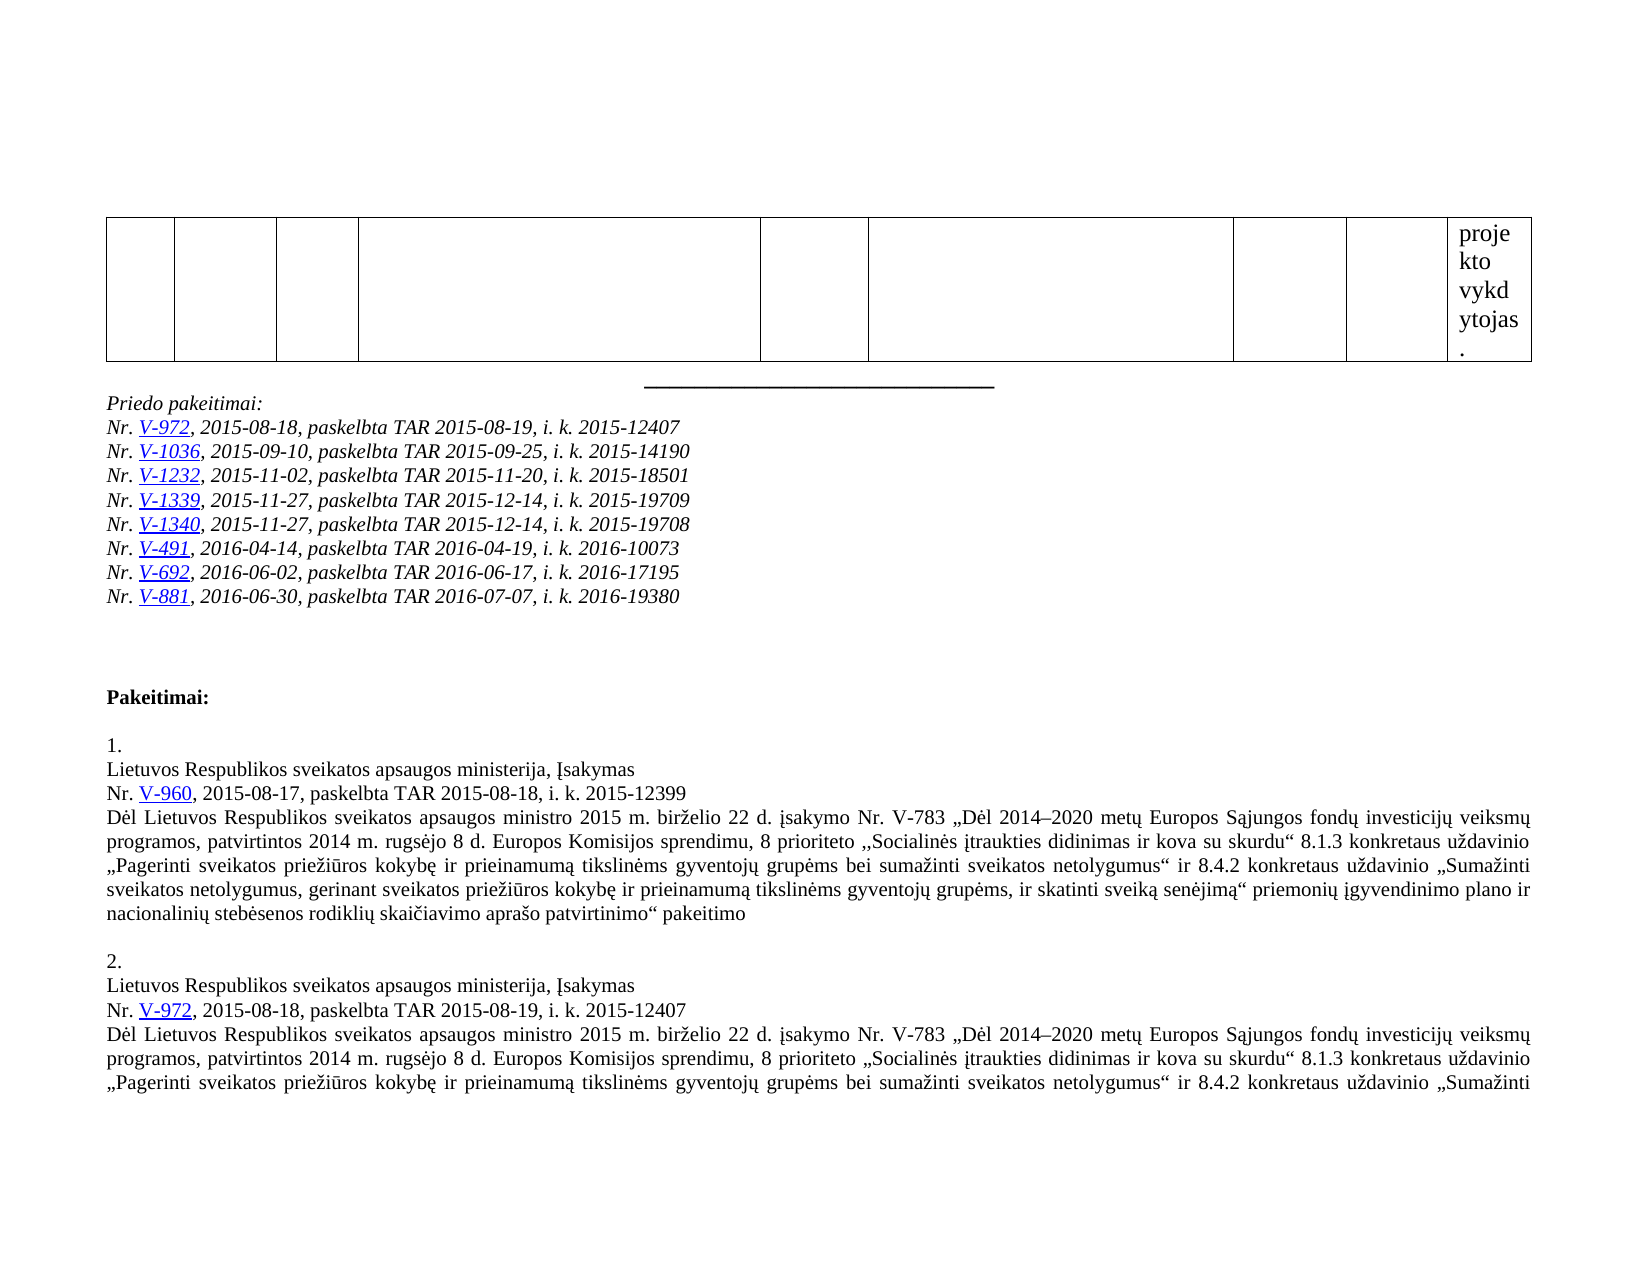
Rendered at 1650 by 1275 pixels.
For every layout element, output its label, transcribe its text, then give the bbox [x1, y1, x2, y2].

text Lietuvos Respublikos sveikatos apsaugos ministerija, Įsakymas [106, 757, 1532, 781]
text 1. [106, 733, 1532, 757]
text Nr. V-960, 2015-08-17, paskelbta TAR 2015-08-18, i. k. 2015-12399 [106, 781, 1532, 805]
text Nr. V-692, 2016-06-02, paskelbta TAR 2016-06-17, i. k. 2016-17195 [106, 560, 1532, 584]
table_cell [1234, 218, 1346, 361]
text Lietuvos Respublikos sveikatos apsaugos ministerija, Įsakymas [106, 973, 1532, 997]
text ____________________________ [106, 362, 1532, 391]
text Nr. V-1340, 2015-11-27, paskelbta TAR 2015-12-14, i. k. 2015-19708 [106, 512, 1532, 536]
text Nr. V-881, 2016-06-30, paskelbta TAR 2016-07-07, i. k. 2016-19380 [106, 584, 1532, 608]
text Nr. V-1339, 2015-11-27, paskelbta TAR 2015-12-14, i. k. 2015-19709 [106, 487, 1532, 512]
table_cell [175, 218, 276, 361]
text Nr. V-972, 2015-08-18, paskelbta TAR 2015-08-19, i. k. 2015-12407 [106, 997, 1532, 1022]
text Dėl Lietuvos Respublikos sveikatos apsaugos ministro 2015 m. birželio 22 d. įsakymo Nr. V-783 „Dėl 2014–2020 metų Europos Sąjungos fondų investicijų veiksmų programos, patvirtintos 2014 m. rugsėjo 8 d. Europos Komisijos sprendimu, 8 prioriteto „Socialinės įtraukties didinimas ir kova su skurdu“ 8.1.3 konkretaus uždavinio „Pagerinti sveikatos priežiūros kokybę ir prieinamumą tikslinėms gyventojų grupėms bei sumažinti sveikatos netolygumus“ ir 8.4.2 konkretaus uždavinio „Sumažinti [106, 1022, 1532, 1094]
text Nr. V-1036, 2015-09-10, paskelbta TAR 2015-09-25, i. k. 2015-14190 [106, 439, 1532, 463]
text 2. [106, 949, 1532, 973]
text Nr. V-491, 2016-04-14, paskelbta TAR 2016-04-19, i. k. 2016-10073 [106, 536, 1532, 560]
table_cell projekto vykdytojas. [1448, 218, 1531, 361]
text Pakeitimai: [106, 685, 1532, 709]
text Nr. V-972, 2015-08-18, paskelbta TAR 2015-08-19, i. k. 2015-12407 [106, 415, 1532, 439]
text Priedo pakeitimai: [106, 391, 1532, 415]
table_cell [359, 218, 760, 361]
table_cell [277, 218, 358, 361]
text Dėl Lietuvos Respublikos sveikatos apsaugos ministro 2015 m. birželio 22 d. įsakymo Nr. V-783 „Dėl 2014–2020 metų Europos Sąjungos fondų investicijų veiksmų programos, patvirtintos 2014 m. rugsėjo 8 d. Europos Komisijos sprendimu, 8 prioriteto ,,Socialinės įtraukties didinimas ir kova su skurdu“ 8.1.3 konkretaus uždavinio „Pagerinti sveikatos priežiūros kokybę ir prieinamumą tikslinėms gyventojų grupėms bei sumažinti sveikatos netolygumus“ ir 8.4.2 konkretaus uždavinio „Sumažinti sveikatos netolygumus, gerinant sveikatos priežiūros kokybę ir prieinamumą tikslinėms gyventojų grupėms, ir skatinti sveiką senėjimą“ priemonių įgyvendinimo plano ir nacionalinių stebėsenos rodiklių skaičiavimo aprašo patvirtinimo“ pakeitimo [106, 805, 1532, 925]
table_cell [107, 218, 174, 361]
text Nr. V-1232, 2015-11-02, paskelbta TAR 2015-11-20, i. k. 2015-18501 [106, 463, 1532, 487]
table_cell [869, 218, 1233, 361]
table_cell [761, 218, 868, 361]
table_cell [1347, 218, 1447, 361]
